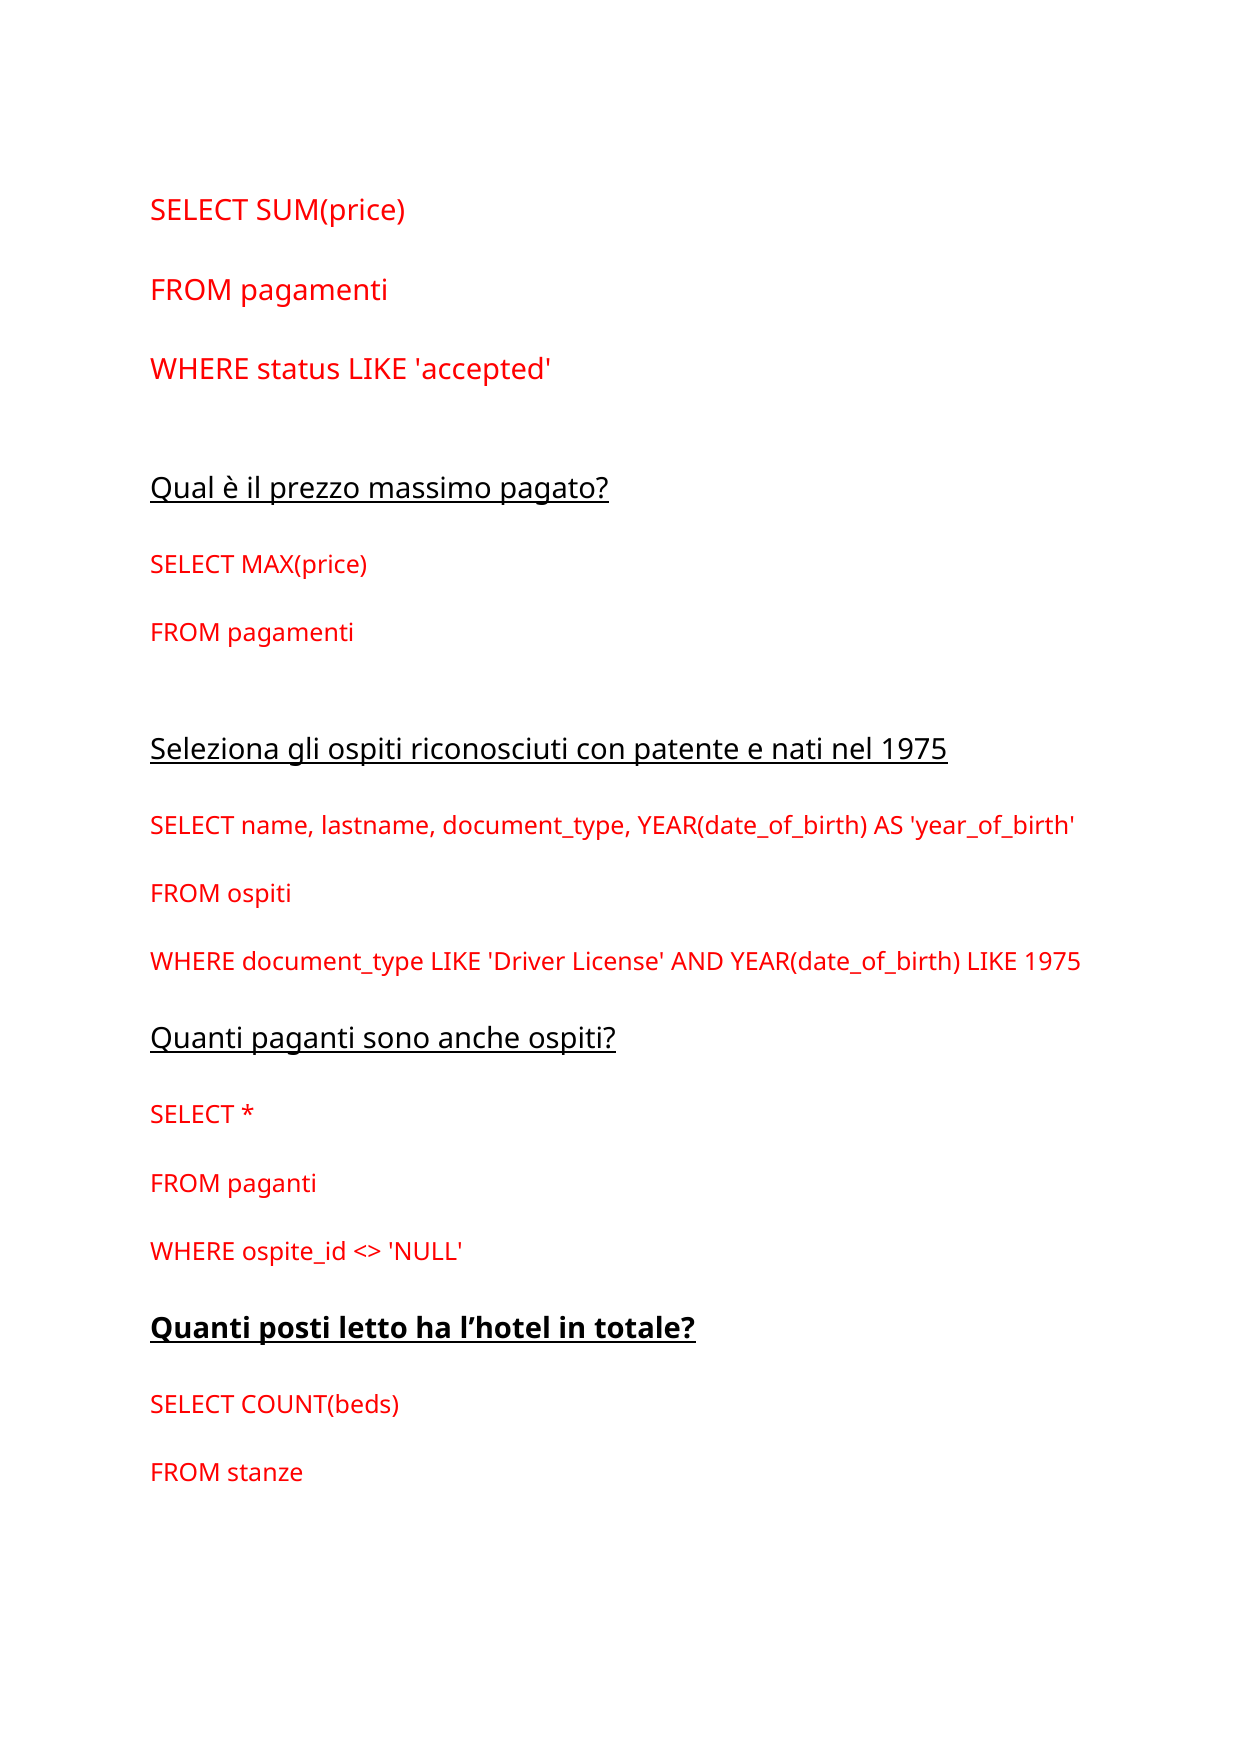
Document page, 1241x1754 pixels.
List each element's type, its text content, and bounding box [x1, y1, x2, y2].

text Quanti posti letto ha l’hotel in totale? [150, 1307, 1090, 1347]
text Qual è il prezzo massimo pagato? [150, 467, 1090, 507]
text Seleziona gli ospiti riconosciuti con patente e nati nel 1975 [150, 728, 1090, 768]
text Quanti paganti sono anche ospiti? [150, 1018, 1090, 1057]
text SELECT MAX(price) [150, 547, 1090, 581]
text FROM paganti [150, 1165, 1090, 1199]
text WHERE document_type LIKE 'Driver License' AND YEAR(date_of_birth) LIKE 1975 [150, 944, 1090, 978]
text SELECT COUNT(beds) [150, 1387, 1090, 1421]
text FROM pagamenti [150, 269, 1090, 309]
text WHERE ospite_id <> 'NULL' [150, 1233, 1090, 1267]
text SELECT name, lastname, document_type, YEAR(date_of_birth) AS 'year_of_birth' [150, 808, 1090, 842]
text FROM stanze [150, 1455, 1090, 1489]
text WHERE status LIKE 'accepted' [150, 348, 1090, 388]
text FROM pagamenti [150, 615, 1090, 649]
text FROM ospiti [150, 876, 1090, 910]
text SELECT SUM(price) [150, 190, 1090, 229]
text SELECT * [150, 1097, 1090, 1131]
